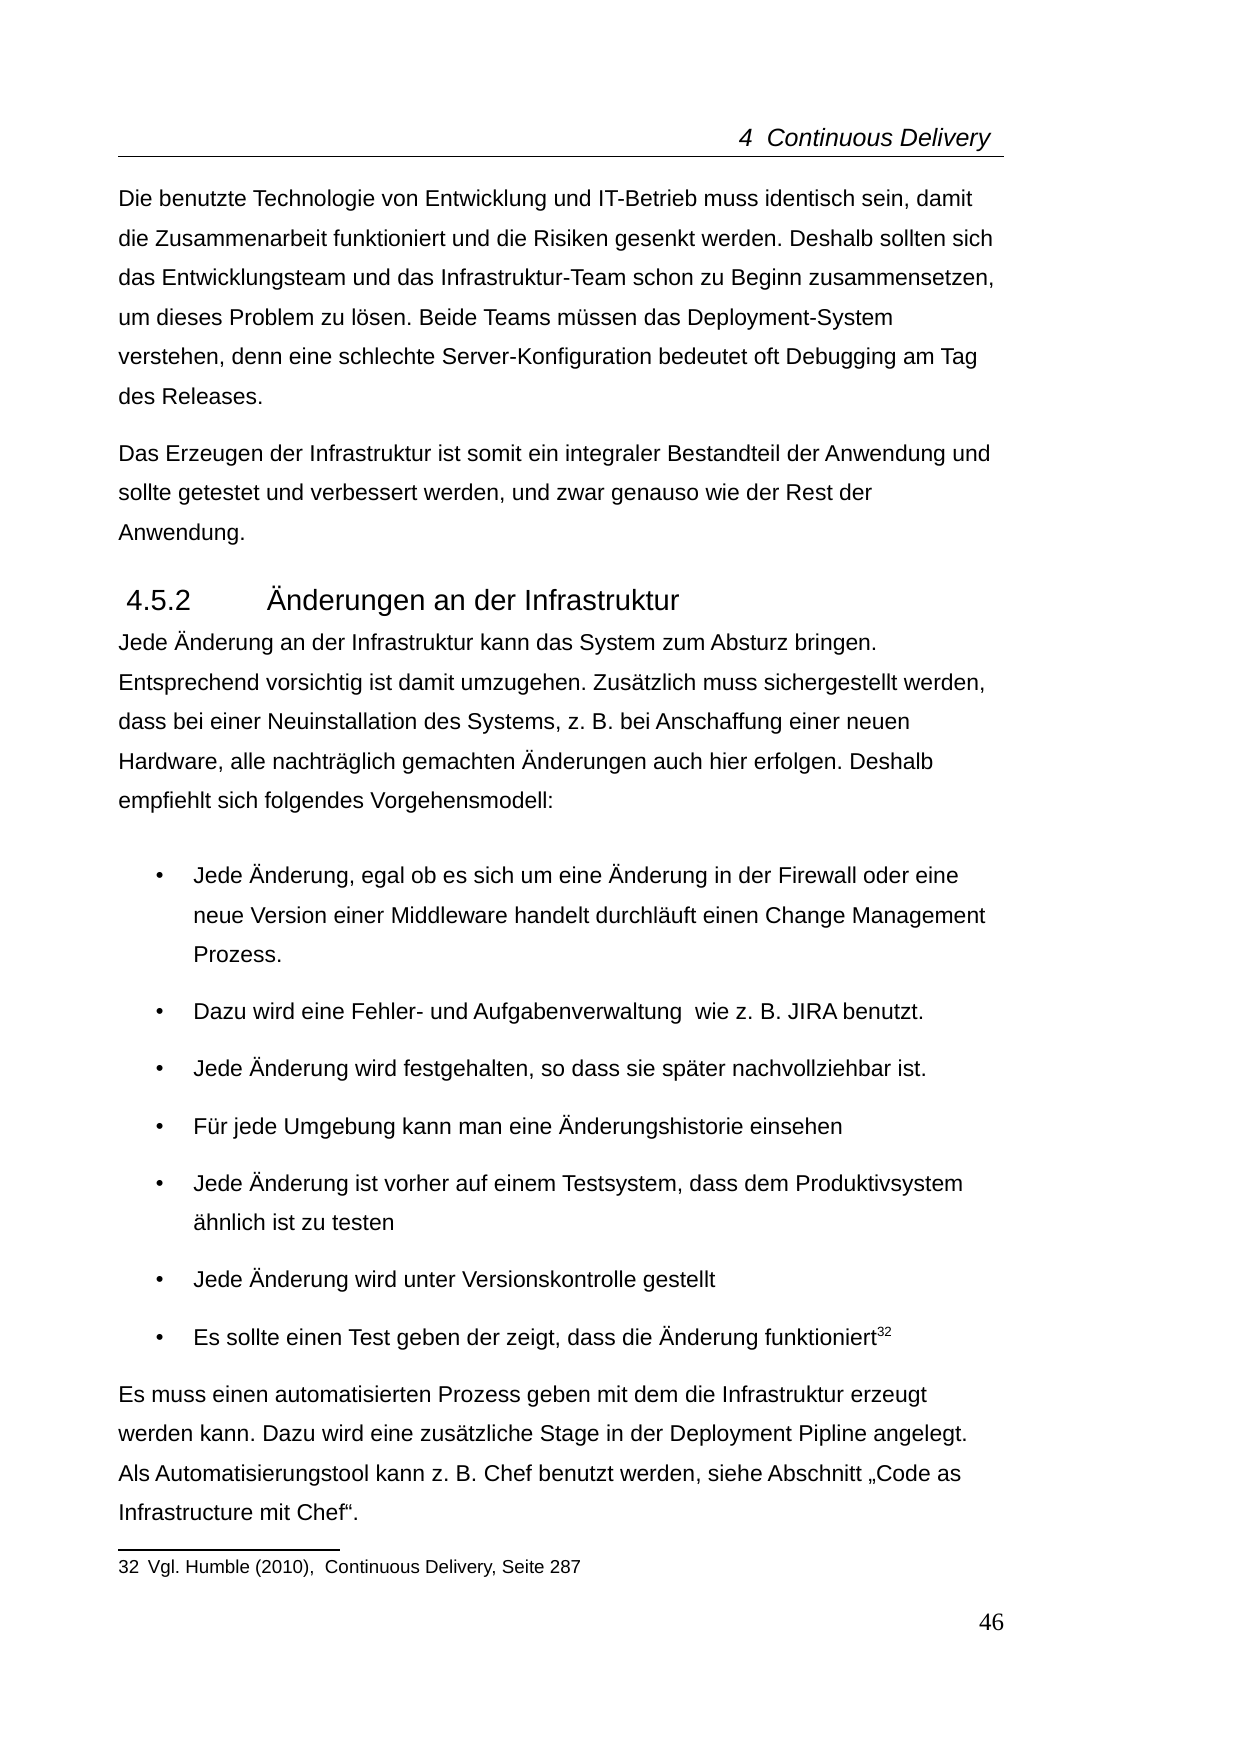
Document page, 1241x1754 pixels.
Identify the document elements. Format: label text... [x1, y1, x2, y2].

list Jede Änderung wird unter Versionskontrolle gestellt [156, 1266, 1004, 1293]
list Jede Änderung, egal ob es sich um eine Änderung in der Firewall oder eine neue Version einer Middleware handelt durchläuft einen Change Management Prozess. [156, 862, 1004, 967]
list Dazu wird eine Fehler- und Aufgabenverwaltung wie z. B. JIRA benutzt. [156, 998, 1004, 1024]
list Es sollte einen Test geben der zeigt, dass die Änderung funktioniert [156, 1324, 1004, 1350]
list Jede Änderung wird festgehalten, so dass sie später nachvollziehbar ist. [156, 1055, 1004, 1082]
text Es muss einen automatisierten Prozess geben mit dem die Infrastruktur erzeugt werden kann. Dazu wird eine zusätzliche Stage in der Deployment Pipline angelegt. Als Automatisierungstool kann z. B. Chef benutzt werden, siehe Abschnitt „Code as Infrastructure mit Chef“. [118, 1381, 1004, 1526]
list Vgl. Humble (2010), Continuous Delivery, Seite 287 [118, 1556, 1004, 1578]
text Das Erzeugen der Infrastruktur ist somit ein integraler Bestandteil der Anwendung und sollte getestet und verbessert werden, und zwar genauso wie der Rest der Anwendung. [118, 440, 1004, 545]
text Die benutzte Technologie von Entwicklung und IT-Betrieb muss identisch sein, damit die Zusammenarbeit funktioniert und die Risiken gesenkt werden. Deshalb sollten sich das Entwicklungsteam und das Infrastruktur-Team schon zu Beginn zusammensetzen, um dieses Problem zu lösen. Beide Teams müssen das Deployment-System verstehen, denn eine schlechte Server-Konfiguration bedeutet oft Debugging am Tag des Releases. [118, 185, 1004, 409]
subtitle Änderungen an der Infrastruktur [118, 583, 1004, 617]
text Jede Änderung an der Infrastruktur kann das System zum Absturz bringen. Entsprechend vorsichtig ist damit umzugehen. Zusätzlich muss sichergestellt werden, dass bei einer Neuinstallation des Systems, z. B. bei Anschaffung einer neuen Hardware, alle nachträglich gemachten Änderungen auch hier erfolgen. Deshalb empfiehlt sich folgendes Vorgehensmodell: [118, 629, 1004, 813]
list Für jede Umgebung kann man eine Änderungshistorie einsehen [156, 1113, 1004, 1139]
list Jede Änderung ist vorher auf einem Testsystem, dass dem Produktivsystem ähnlich ist zu testen [156, 1170, 1004, 1236]
